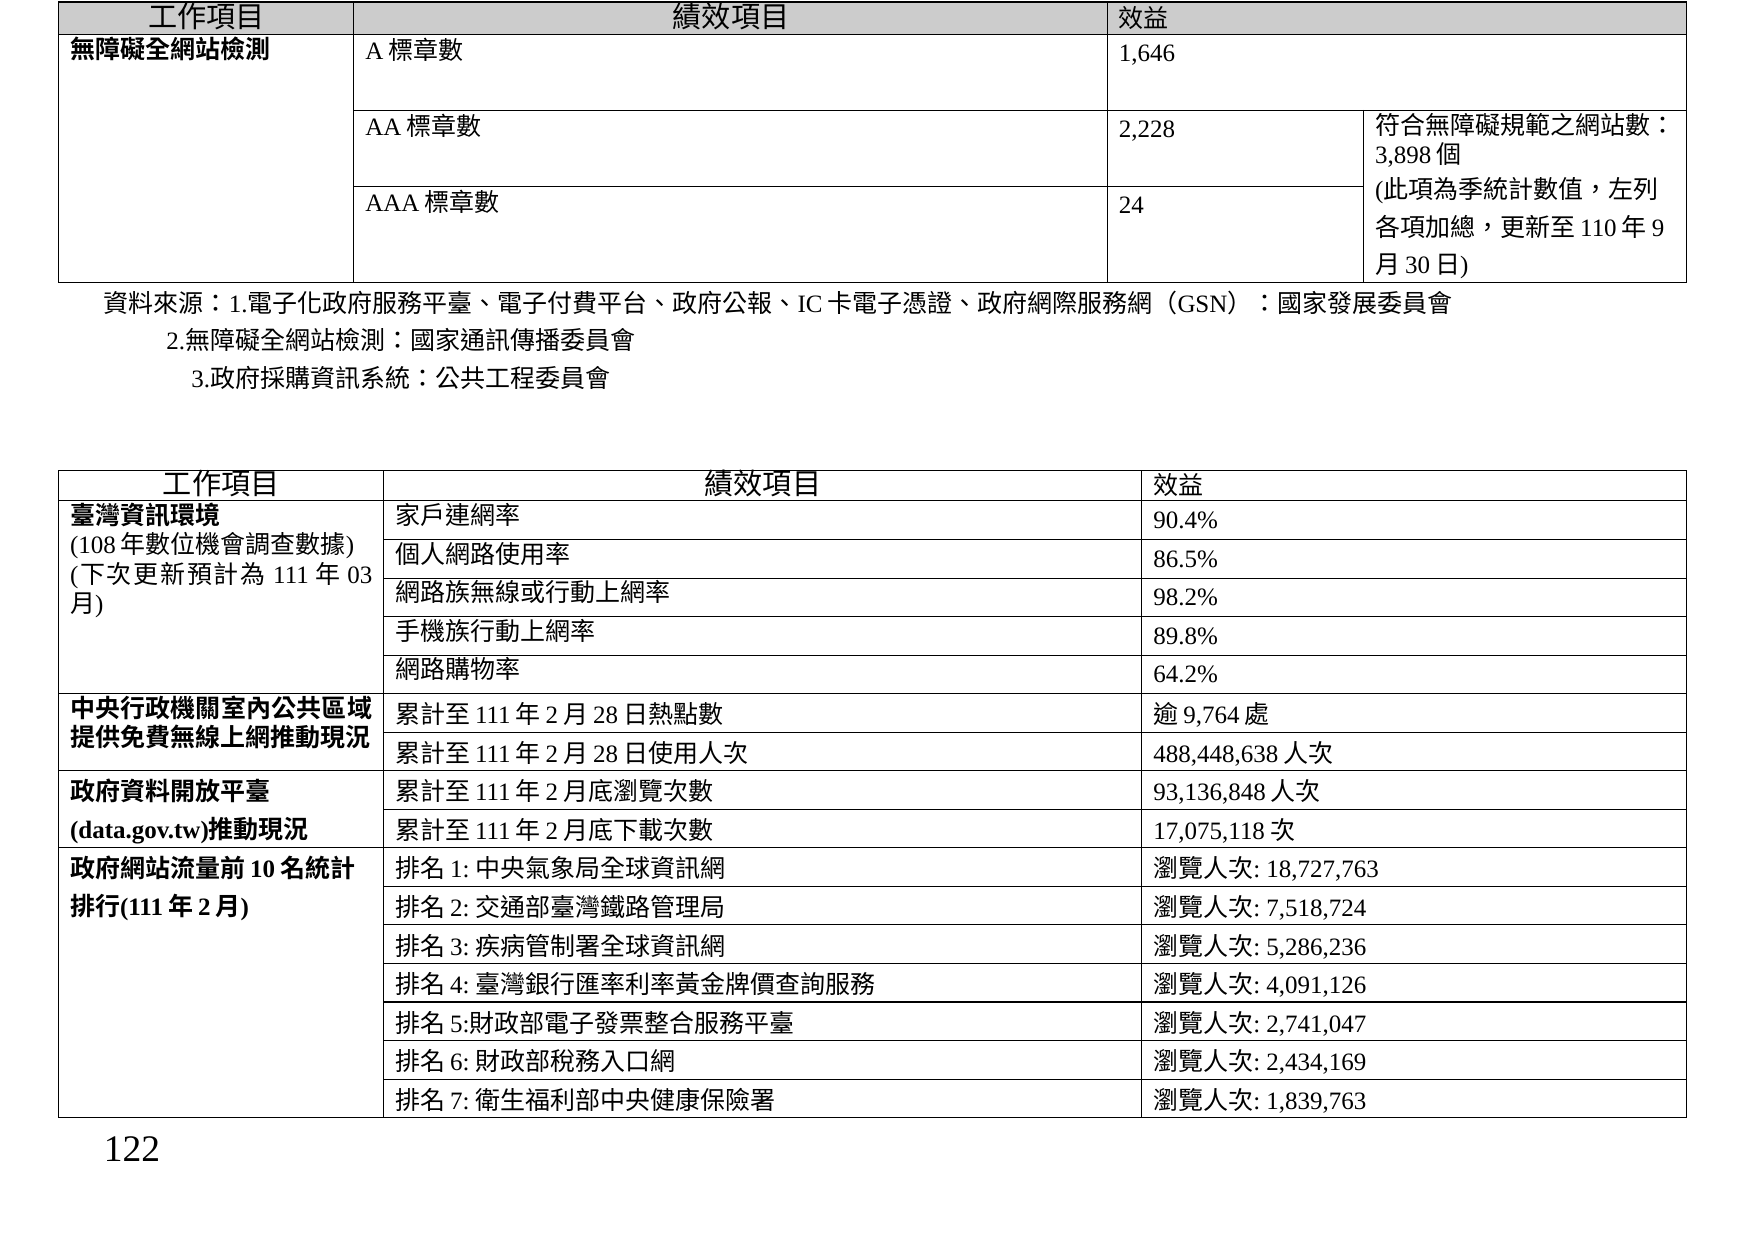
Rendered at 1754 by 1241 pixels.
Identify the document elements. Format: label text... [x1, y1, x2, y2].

table_cell 網路族無線或行動上網率 [384, 579, 1141, 616]
table_cell 瀏覽人次: 2,741,047 [1142, 1003, 1686, 1040]
table_header 效益 [1108, 3, 1686, 34]
table_cell 瀏覽人次: 4,091,126 [1142, 964, 1686, 1001]
table_cell 24 [1108, 187, 1363, 282]
table_cell 臺灣資訊環境 (108年數位機會調查數據) (下次更新預計為111年03月) [59, 501, 383, 693]
table_cell 符合無障礙規範之網站數：3,898個 (此項為季統計數值，左列各項加總，更新至110年9月30日) [1364, 111, 1686, 282]
table_cell 排名7: 衛生福利部中央健康保險署 [384, 1080, 1141, 1117]
text 資料來源：1.電子化政府服務平臺、電子付費平台、政府公報、IC卡電子憑證、政府網際服務網（GSN）：國家發展委員會 [103, 283, 1639, 320]
table_cell 累計至111年2月28日使用人次 [384, 733, 1141, 770]
text 2.無障礙全網站檢測：國家通訊傳播委員會 [103, 320, 1639, 358]
table_header 績效項目 [354, 3, 1107, 34]
table_cell 手機族行動上網率 [384, 617, 1141, 654]
table_cell A標章數 [354, 35, 1107, 110]
table_header 效益 [1142, 471, 1686, 500]
table_cell 瀏覽人次: 5,286,236 [1142, 925, 1686, 963]
table_cell 89.8% [1142, 617, 1686, 654]
table_cell 家戶連網率 [384, 501, 1141, 539]
table_cell AA標章數 [354, 111, 1107, 186]
table_cell 排名2: 交通部臺灣鐵路管理局 [384, 887, 1141, 924]
table_cell 政府資料開放平臺(data.gov.tw)推動現況 [59, 771, 383, 847]
text 3.政府採購資訊系統：公共工程委員會 [103, 358, 1639, 395]
table_cell 瀏覽人次: 2,434,169 [1142, 1041, 1686, 1078]
table_cell 中央行政機關室內公共區域提供免費無線上網推動現況 [59, 694, 383, 770]
table_cell 累計至111年2月底下載次數 [384, 810, 1141, 847]
table_cell 無障礙全網站檢測 [59, 35, 353, 282]
table_cell 排名6: 財政部稅務入口網 [384, 1041, 1141, 1078]
table_cell 瀏覽人次: 7,518,724 [1142, 887, 1686, 924]
table_cell 累計至111年2月28日熱點數 [384, 694, 1141, 732]
table_cell 瀏覽人次: 18,727,763 [1142, 848, 1686, 886]
table_cell 488,448,638人次 [1142, 733, 1686, 770]
table_cell 逾9,764處 [1142, 694, 1686, 732]
table_cell 17,075,118次 [1142, 810, 1686, 847]
table_cell 政府網站流量前10名統計排行(111年2月) [59, 848, 383, 1117]
table_cell 瀏覽人次: 1,839,763 [1142, 1080, 1686, 1117]
table_cell 2,228 [1108, 111, 1363, 186]
table_cell AAA標章數 [354, 187, 1107, 282]
table_cell 排名3: 疾病管制署全球資訊網 [384, 925, 1141, 963]
table_cell 93,136,848人次 [1142, 771, 1686, 809]
table_cell 98.2% [1142, 579, 1686, 616]
table_cell 排名1: 中央氣象局全球資訊網 [384, 848, 1141, 886]
table_cell 排名5:財政部電子發票整合服務平臺 [384, 1003, 1141, 1040]
table_cell 86.5% [1142, 540, 1686, 577]
table_cell 1,646 [1108, 35, 1686, 110]
table_cell 90.4% [1142, 501, 1686, 539]
table_cell 排名4: 臺灣銀行匯率利率黃金牌價查詢服務 [384, 964, 1141, 1001]
table_cell 累計至111年2月底瀏覽次數 [384, 771, 1141, 809]
table_header 績效項目 [384, 471, 1141, 500]
table_cell 64.2% [1142, 656, 1686, 693]
table_cell 個人網路使用率 [384, 540, 1141, 577]
table_header 工作項目 [59, 471, 383, 500]
table_cell 網路購物率 [384, 656, 1141, 693]
table_header 工作項目 [59, 3, 353, 34]
